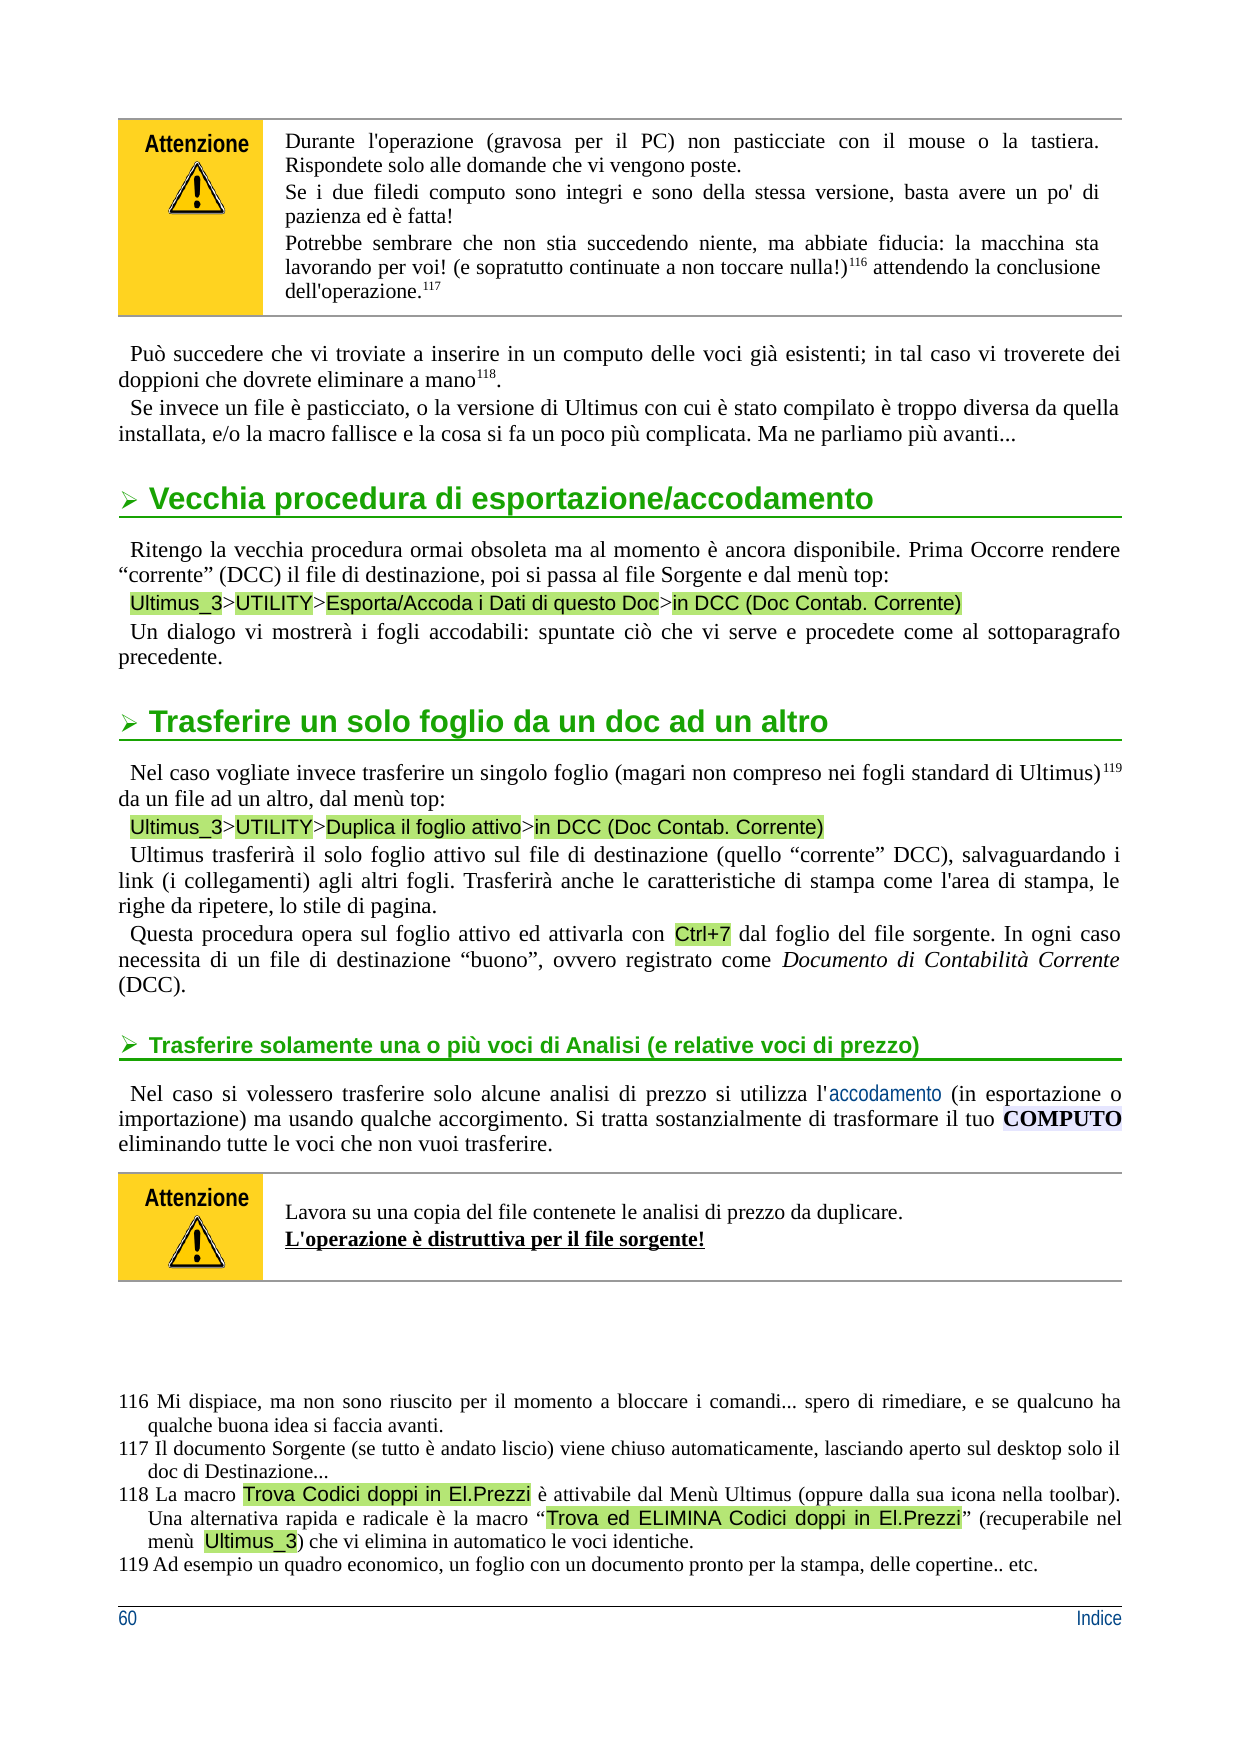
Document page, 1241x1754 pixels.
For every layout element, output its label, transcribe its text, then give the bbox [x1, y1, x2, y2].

text Ultimus trasferirà il solo foglio attivo sul file di destinazione (quello “corrente” DCC), salvaguardando i link (i collegamenti) agli altri fogli. Trasferirà anche le caratteristiche di stampa come l'area di stampa, le righe da ripetere, lo stile di pagina. [118, 842, 1122, 918]
text Nel caso si volessero trasferire solo alcune analisi di prezzo si utilizza l'accodamento (in esportazione o importazione) ma usando qualche accorgimento. Si tratta sostanzialmente di trasformare il tuo COMPUTO eliminando tutte le voci che non vuoi trasferire. [118, 1079, 1122, 1157]
text Se invece un file è pasticciato, o la versione di Ultimus con cui è stato compilato è troppo diversa da quella installata, e/o la macro fallisce e la cosa si fa un poco più complicata. Ma ne parliamo più avanti... [118, 395, 1122, 446]
table_header Attenzione [118, 120, 263, 315]
text Ultimus_3>UTILITY>Esporta/Accoda i Dati di questo Doc>in DCC (Doc Contab. Corrente) [118, 590, 1122, 616]
text La macro Trova Codici doppi in El.Prezzi è attivabile dal Menù Ultimus (oppure dalla sua icona nella toolbar). Una alternativa rapida e radicale è la macro “Trova ed ELIMINA Codici doppi in El.Prezzi” (recuperabile nel menù Ultimus_3) che vi elimina in automatico le voci identiche. [118, 1483, 1122, 1553]
table_header Lavora su una copia del file contenete le analisi di prezzo da duplicare. L'operazione è distruttiva per il file sorgente! [264, 1174, 1122, 1280]
subtitle Trasferire solamente una o più voci di Analisi (e relative voci di prezzo) [119, 1032, 1122, 1058]
table_header Durante l'operazione (gravosa per il PC) non pasticciate con il mouse o la tastiera. Rispondete solo alle domande che vi vengono poste. Se i due filedi computo sono integri e sono della stessa versione, basta avere un po' di pazienza ed è fatta! Potrebbe sembrare che non stia succedendo niente, ma abbiate fiducia: la macchina sta lavorando per voi! (e sopratutto continuate a non toccare nulla!) attendendo la conclusione dell'operazione. [264, 120, 1122, 315]
text Ritengo la vecchia procedura ormai obsoleta ma al momento è ancora disponibile. Prima Occorre rendere “corrente” (DCC) il file di destinazione, poi si passa al file Sorgente e dal menù top: [118, 537, 1122, 587]
picture [164, 157, 229, 218]
text Ad esempio un quadro economico, un foglio con un documento pronto per la stampa, delle copertine.. etc. [118, 1553, 1122, 1576]
text Un dialogo vi mostrerà i fogli accodabili: spuntate ciò che vi serve e procedete come al sottoparagrafo precedente. [118, 619, 1122, 669]
subtitle Vecchia procedura di esportazione/accodamento [119, 481, 1122, 516]
subtitle Trasferire un solo foglio da un doc ad un altro [119, 704, 1122, 739]
text Nel caso vogliate invece trasferire un singolo foglio (magari non compreso nei fogli standard di Ultimus) da un file ad un altro, dal menù top: [118, 760, 1122, 811]
table_header Attenzione [118, 1174, 263, 1280]
text Può succedere che vi troviate a inserire in un computo delle voci già esistenti; in tal caso vi troverete dei doppioni che dovrete eliminare a mano. [118, 341, 1122, 392]
picture [164, 1211, 229, 1272]
text Questa procedura opera sul foglio attivo ed attivarla con Ctrl+7 dal foglio del file sorgente. In ogni caso necessita di un file di destinazione “buono”, ovvero registrato come Documento di Contabilità Corrente (DCC). [118, 921, 1122, 998]
text Ultimus_3>UTILITY>Duplica il foglio attivo>in DCC (Doc Contab. Corrente) [118, 814, 1122, 839]
